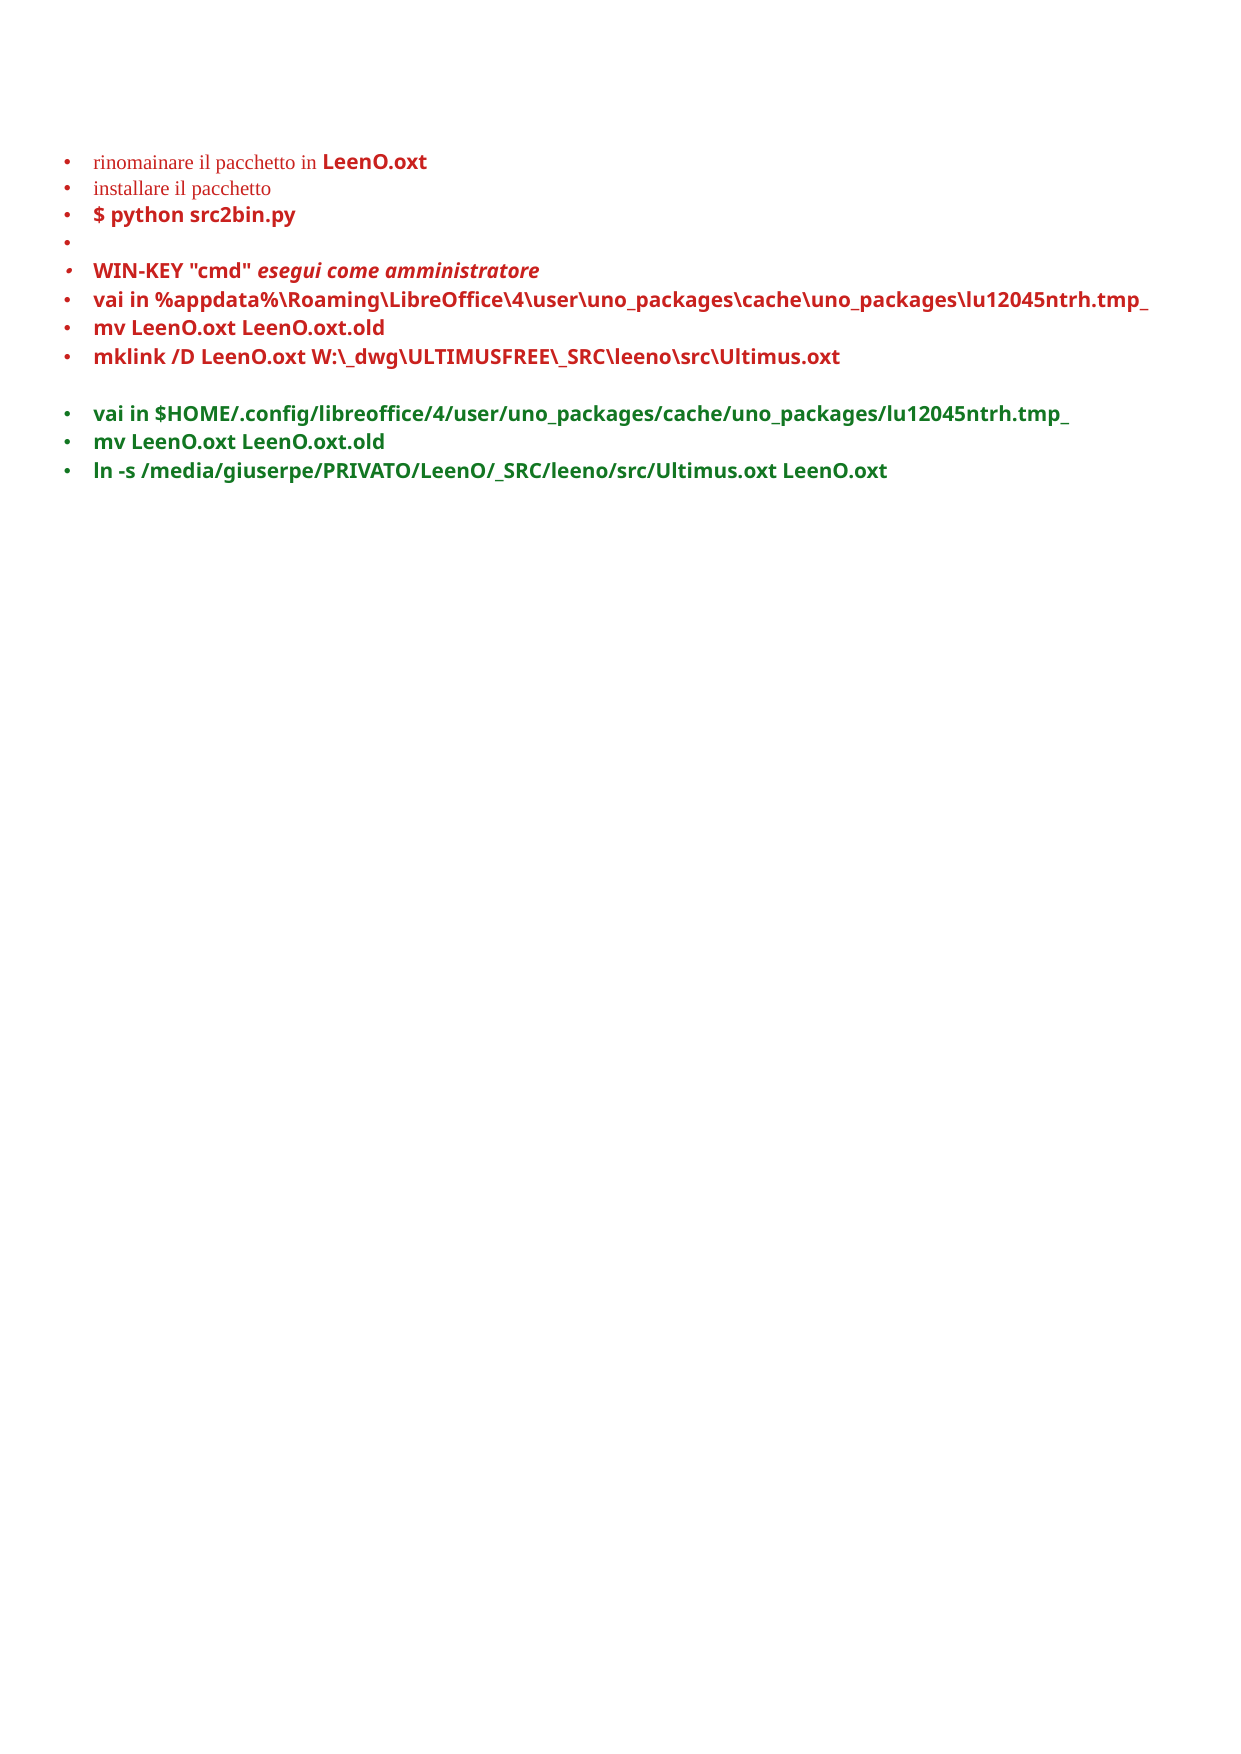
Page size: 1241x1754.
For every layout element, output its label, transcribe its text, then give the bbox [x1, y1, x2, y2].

list installare il pacchetto [63, 176, 1185, 200]
list vai in %appdata%\Roaming\LibreOffice\4\user\uno_packages\cache\uno_packages\lu12045ntrh.tmp_ [63, 285, 1185, 313]
list WIN-KEY "cmd" esegui come amministratore [63, 257, 1185, 285]
list $ python src2bin.py [63, 200, 1185, 228]
list ln -s /media/giuserpe/PRIVATO/LeenO/_SRC/leeno/src/Ultimus.oxt LeenO.oxt [63, 456, 1185, 484]
list mklink /D LeenO.oxt W:\_dwg\ULTIMUSFREE\_SRC\leeno\src\Ultimus.oxt [63, 342, 1185, 370]
list mv LeenO.oxt LeenO.oxt.old [63, 427, 1185, 456]
list mv LeenO.oxt LeenO.oxt.old [63, 313, 1185, 342]
list vai in $HOME/.config/libreoffice/4/user/uno_packages/cache/uno_packages/lu12045ntrh.tmp_ [63, 399, 1185, 427]
list rinomainare il pacchetto in LeenO.oxt [63, 147, 1185, 176]
